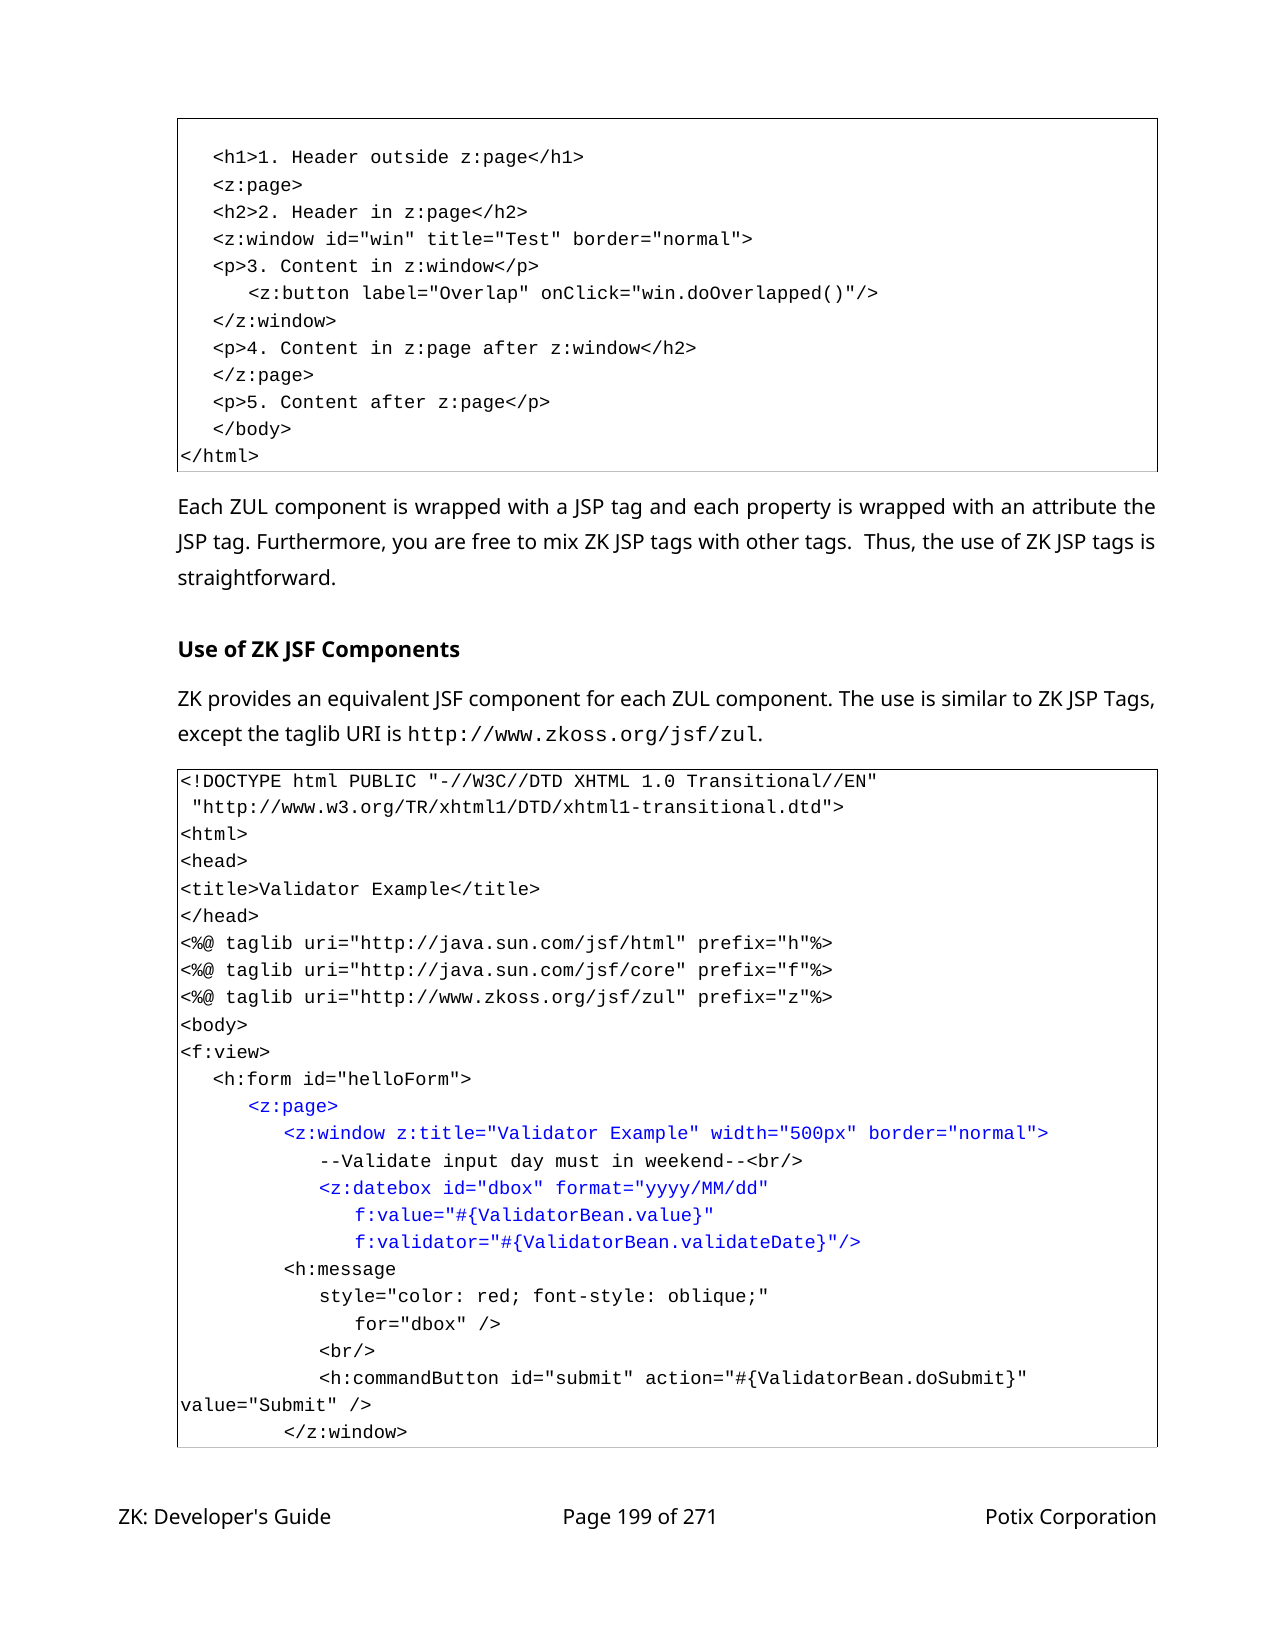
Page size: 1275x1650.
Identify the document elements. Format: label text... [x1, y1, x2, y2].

text <html> [178, 822, 1157, 846]
text </html> [178, 444, 1157, 471]
text ZK provides an equivalent JSF component for each ZUL component. The use is similar to ZK JSP Tags, except the taglib URI is http://www.zkoss.org/jsf/zul. [177, 684, 1157, 748]
text <p>5. Content after z:page</p> [178, 390, 1157, 414]
text <z:window z:title="Validator Example" width="500px" border="normal"> [178, 1121, 1157, 1146]
text <z:button label="Overlap" onClick="win.doOverlapped()"/> [178, 281, 1157, 306]
text </z:window> [178, 1420, 1157, 1447]
text <p>4. Content in z:page after z:window</h2> [178, 336, 1157, 360]
text </z:window> [178, 308, 1157, 333]
text <h:message [178, 1257, 1157, 1281]
text <br/> [178, 1339, 1157, 1363]
text <%@ taglib uri="http://www.zkoss.org/jsf/zul" prefix="z"%> [178, 985, 1157, 1009]
text f:value="#{ValidatorBean.value}" [178, 1203, 1157, 1227]
text <h:commandButton id="submit" action="#{ValidatorBean.doSubmit}" value="Submit" /> [178, 1366, 1157, 1417]
text Each ZUL component is wrapped with a JSP tag and each property is wrapped with an attribute the JSP tag. Furthermore, you are free to mix ZK JSP tags with other tags. Thus, the use of ZK JSP tags is straightforward. [177, 492, 1157, 591]
text </z:page> [178, 363, 1157, 387]
text <body> [178, 1012, 1157, 1037]
subtitle Use of ZK JSF Components [177, 633, 1157, 663]
text <z:page> [178, 1094, 1157, 1118]
text <!DOCTYPE html PUBLIC "-//W3C//DTD XHTML 1.0 Transitional//EN" "http://www.w3.org/TR/xhtml1/DTD/xhtml1-transitional.dtd"> [178, 770, 1157, 819]
text <h:form id="helloForm"> [178, 1067, 1157, 1091]
text <%@ taglib uri="http://java.sun.com/jsf/core" prefix="f"%> [178, 958, 1157, 982]
text --Validate input day must in weekend--<br/> [178, 1148, 1157, 1173]
text f:validator="#{ValidatorBean.validateDate}"/> [178, 1230, 1157, 1254]
text <head> [178, 849, 1157, 874]
text <z:page> [178, 172, 1157, 197]
text </head> [178, 904, 1157, 928]
text <h1>1. Header outside z:page</h1> [178, 145, 1157, 169]
text <%@ taglib uri="http://java.sun.com/jsf/html" prefix="h"%> [178, 931, 1157, 955]
text <z:window id="win" title="Test" border="normal"> [178, 227, 1157, 251]
text <f:view> [178, 1040, 1157, 1064]
text <h2>2. Header in z:page</h2> [178, 200, 1157, 224]
text <title>Validator Example</title> [178, 877, 1157, 901]
text style="color: red; font-style: oblique;" [178, 1284, 1157, 1309]
text </body> [178, 417, 1157, 441]
text for="dbox" /> [178, 1312, 1157, 1336]
text <p>3. Content in z:window</p> [178, 254, 1157, 278]
text <z:datebox id="dbox" format="yyyy/MM/dd" [178, 1176, 1157, 1200]
